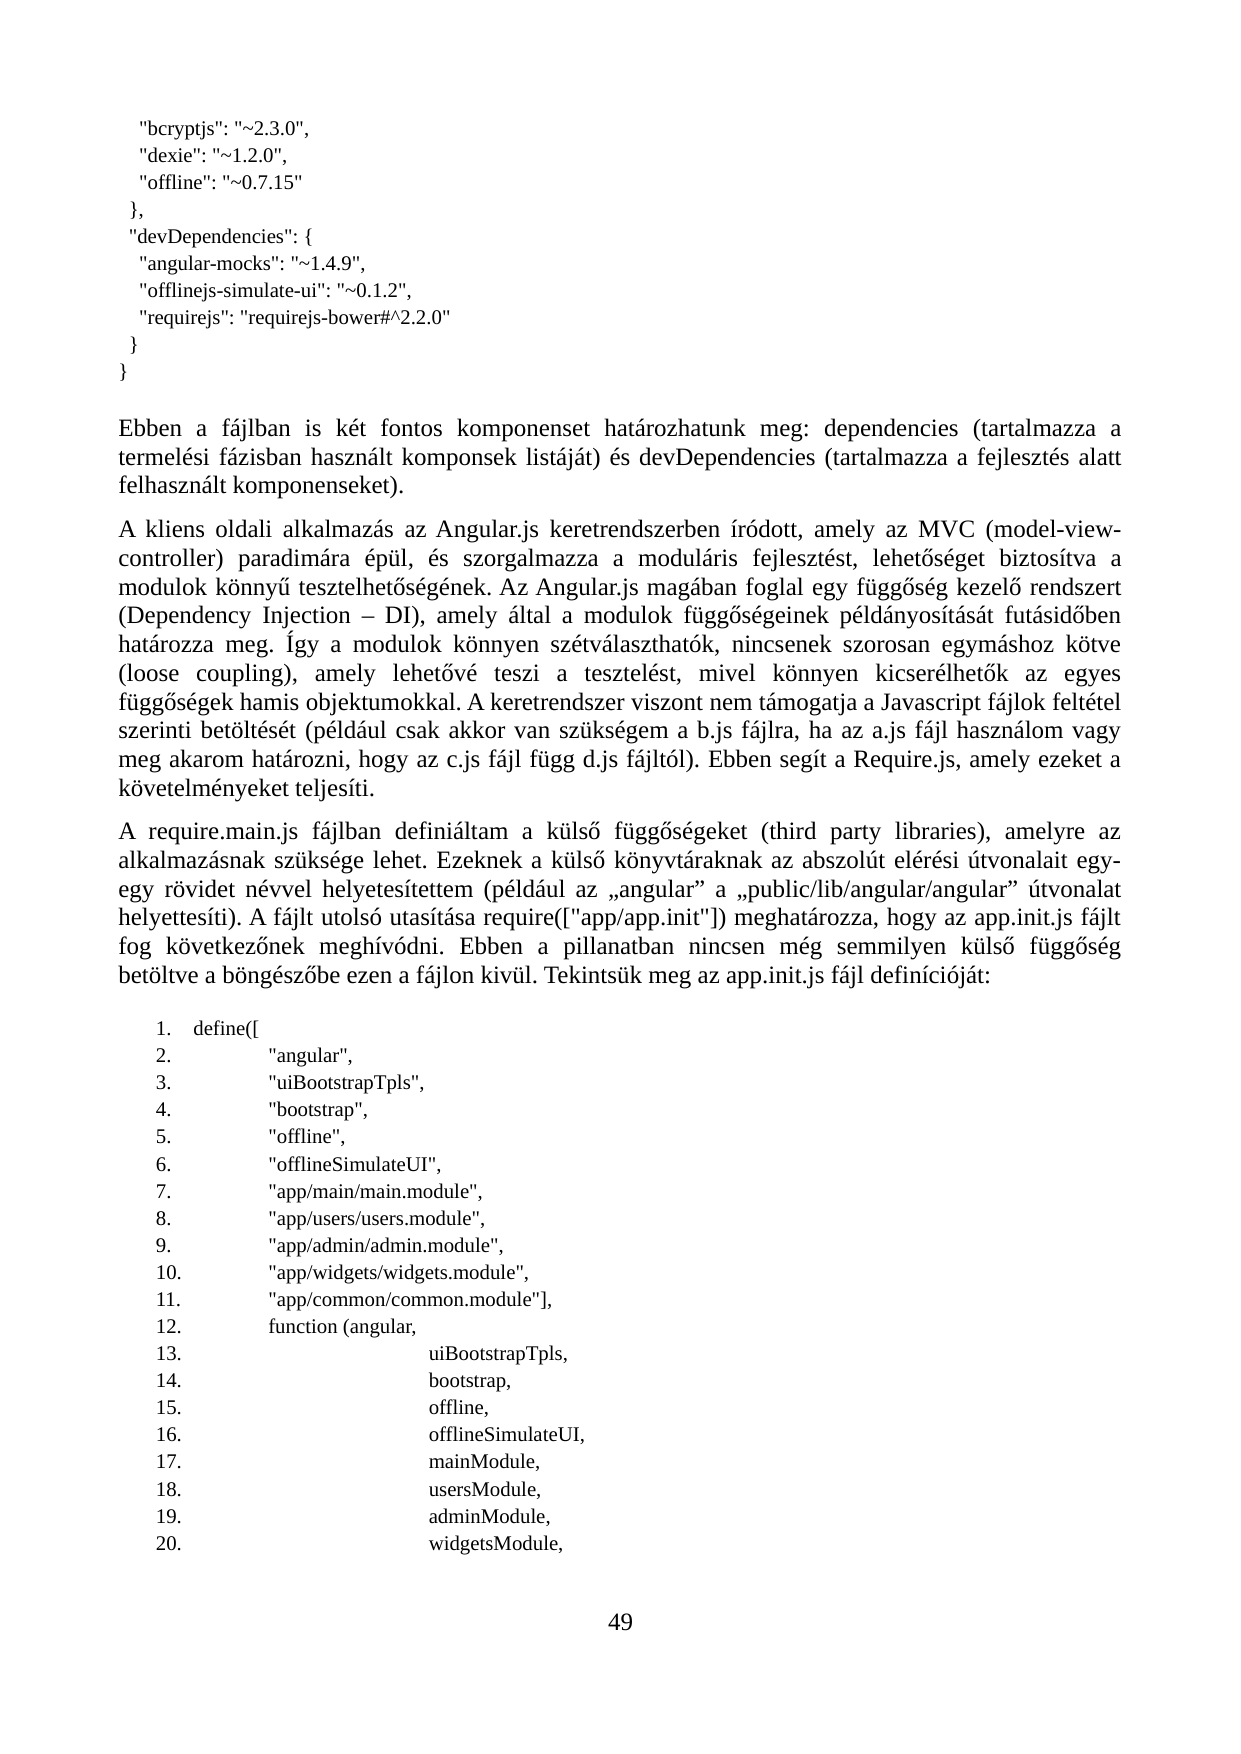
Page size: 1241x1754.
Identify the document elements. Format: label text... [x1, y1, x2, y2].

list "offlineSimulateUI", [156, 1154, 1122, 1175]
list "app/widgets/widgets.module", [156, 1262, 1122, 1283]
list "bootstrap", [156, 1100, 1122, 1121]
list "app/common/common.module"], [156, 1289, 1122, 1311]
list adminModule, [156, 1506, 1122, 1527]
list mainModule, [156, 1452, 1122, 1473]
text } [118, 362, 1122, 383]
text "devDependencies": { [118, 226, 1122, 247]
list widgetsModule, [156, 1533, 1122, 1554]
list "app/admin/admin.module", [156, 1235, 1122, 1256]
list usersModule, [156, 1479, 1122, 1500]
list "app/users/users.module", [156, 1208, 1122, 1229]
list offline, [156, 1398, 1122, 1419]
text "offline": "~0.7.15" [118, 172, 1122, 193]
text } [118, 335, 1122, 356]
text }, [118, 199, 1122, 220]
text "angular-mocks": "~1.4.9", [118, 253, 1122, 274]
text "dexie": "~1.2.0", [118, 145, 1122, 166]
list function (angular, [156, 1317, 1122, 1338]
list uiBootstrapTpls, [156, 1344, 1122, 1365]
list "app/main/main.module", [156, 1181, 1122, 1202]
list "uiBootstrapTpls", [156, 1073, 1122, 1094]
text "requirejs": "requirejs-bower#^2.2.0" [118, 308, 1122, 329]
list "offline", [156, 1127, 1122, 1148]
list bootstrap, [156, 1371, 1122, 1392]
list offlineSimulateUI, [156, 1425, 1122, 1446]
list define([ [156, 1019, 1122, 1040]
text "bcryptjs": "~2.3.0", [118, 118, 1122, 139]
text A kliens oldali alkalmazás az Angular.js keretrendszerben íródott, amely az MVC (model-view-controller) paradimára épül, és szorgalmazza a moduláris fejlesztést, lehetőséget biztosítva a modulok könnyű tesztelhetőségének. Az Angular.js magában foglal egy függőség kezelő rendszert (Dependency Injection – DI), amely által a modulok függőségeinek példányosítását futásidőben határozza meg. Így a modulok könnyen szétválaszthatók, nincsenek szorosan egymáshoz kötve (loose coupling), amely lehetővé teszi a tesztelést, mivel könnyen kicserélhetők az egyes függőségek hamis objektumokkal. A keretrendszer viszont nem támogatja a Javascript fájlok feltétel szerinti betöltését (például csak akkor van szükségem a b.js fájlra, ha az a.js fájl használom vagy meg akarom határozni, hogy az c.js fájl függ d.js fájltól). Ebben segít a Require.js, amely ezeket a követelményeket teljesíti. [118, 514, 1122, 802]
text "offlinejs-simulate-ui": "~0.1.2", [118, 281, 1122, 302]
title A require.main.js fájlban definiáltam a külső függőségeket (third party libraries), amelyre az alkalmazásnak szüksége lehet. Ezeknek a külső könyvtáraknak az abszolút elérési útvonalait egy-egy rövidet névvel helyetesítettem (például az „angular” a „public/lib/angular/angular” útvonalat helyettesíti). A fájlt utolsó utasítása require(["app/app.init"]) meghatározza, hogy az app.init.js fájlt fog következőnek meghívódni. Ebben a pillanatban nincsen még semmilyen külső függőség betöltve a böngészőbe ezen a fájlon kivül. Tekintsük meg az app.init.js fájl definícióját: [118, 816, 1122, 989]
title Ebben a fájlban is két fontos komponenset határozhatunk meg: dependencies (tartalmazza a termelési fázisban használt komponsek listáját) és devDependencies (tartalmazza a fejlesztés alatt felhasznált komponenseket). [118, 413, 1122, 499]
list "angular", [156, 1046, 1122, 1067]
